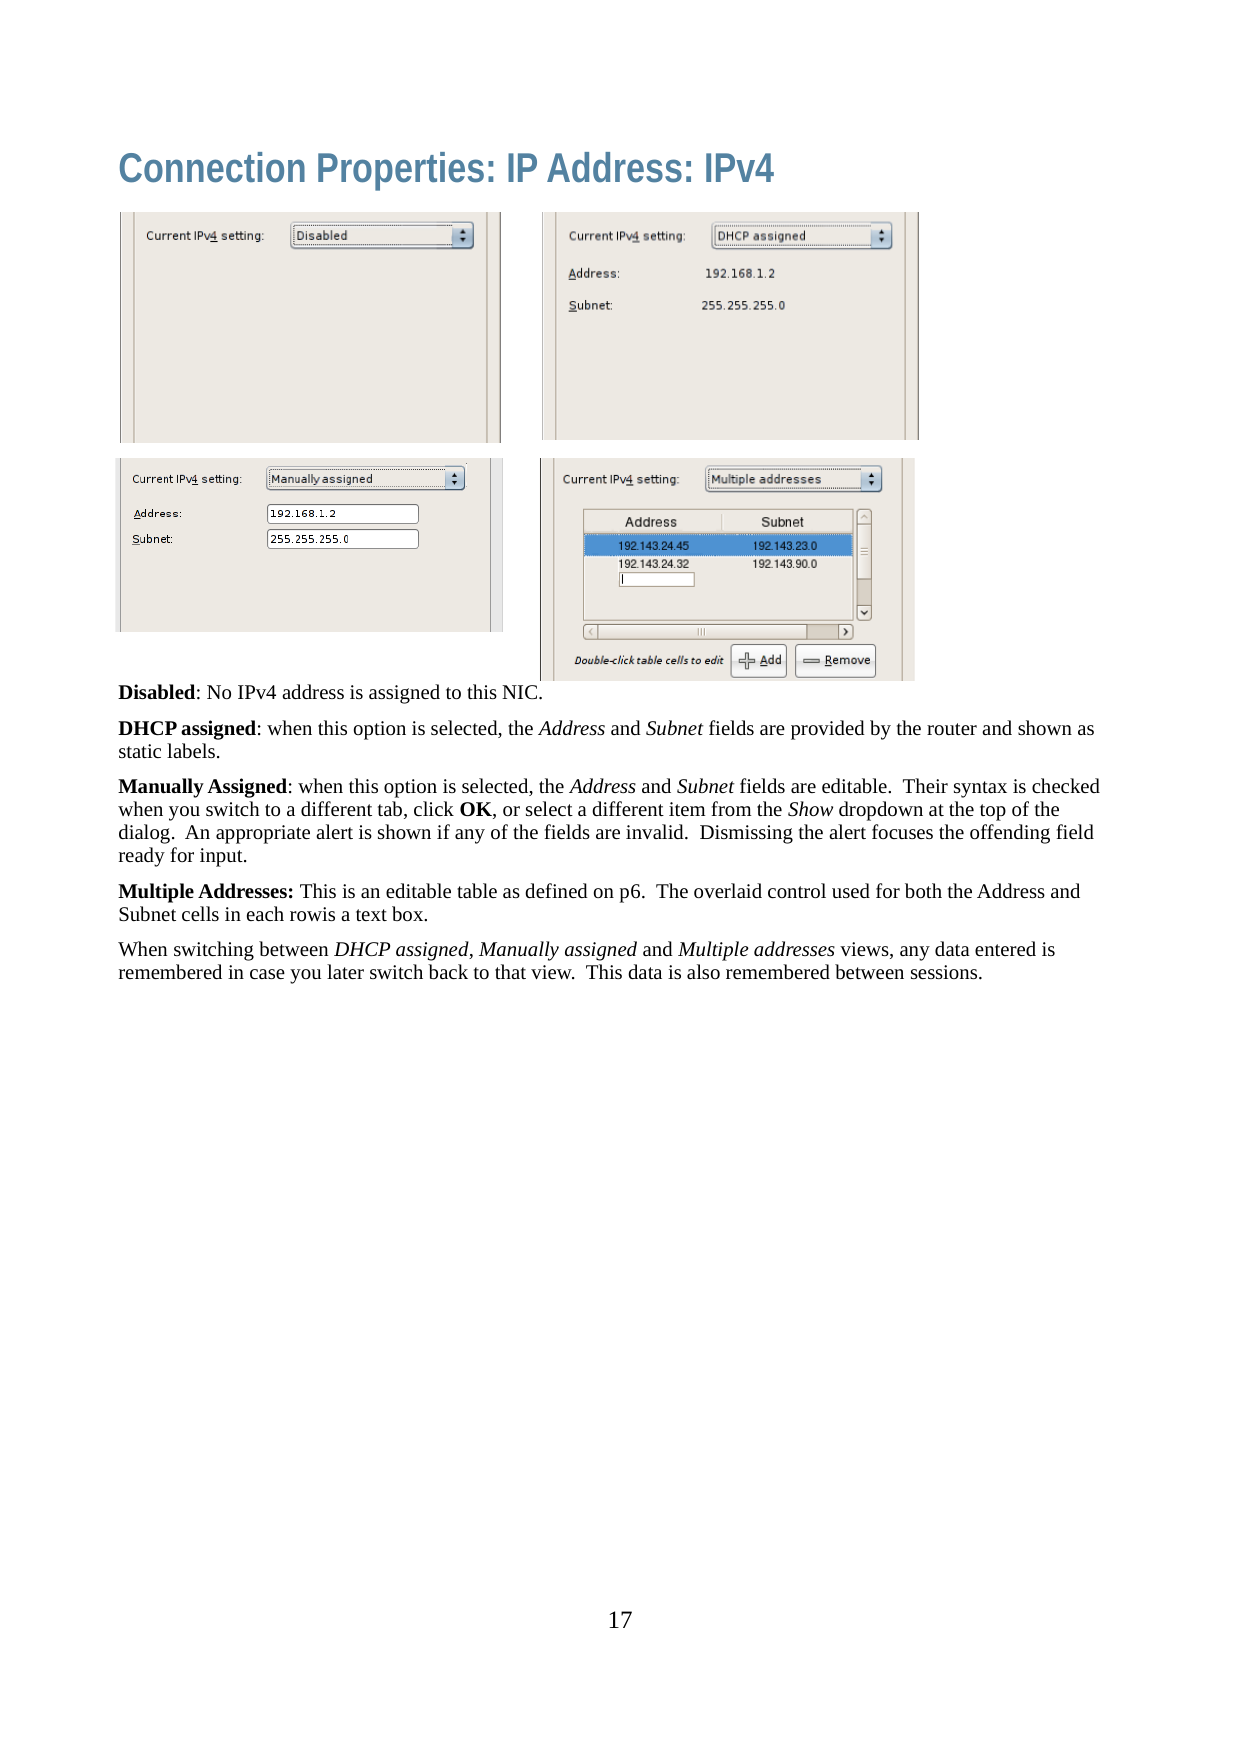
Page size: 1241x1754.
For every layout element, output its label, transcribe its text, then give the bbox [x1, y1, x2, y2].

picture [539, 458, 915, 681]
text Manually Assigned: when this option is selected, the Address and Subnet fields are editable. Their syntax is checked when you switch to a different tab, click OK, or select a different item from the Show dropdown at the top of the dialog. An appropriate alert is shown if any of the fields are invalid. Dismissing the alert focuses the offending field ready for input. [118, 775, 1122, 867]
picture [115, 458, 503, 632]
text DHCP assigned: when this option is selected, the Address and Subnet fields are provided by the router and shown as static labels. [118, 717, 1122, 763]
subtitle Connection Properties: IP Address: IPv4 [118, 143, 1122, 191]
text Disabled: No IPv4 address is assigned to this NIC. [118, 203, 1122, 704]
text When switching between DHCP assigned, Manually assigned and Multiple addresses views, any data entered is remembered in case you later switch back to that view. This data is also remembered between sessions. [118, 938, 1122, 984]
text Multiple Addresses: This is an editable table as defined on p6. The overlaid control used for both the Address and Subnet cells in each rowis a text box. [118, 880, 1122, 926]
picture [120, 212, 501, 443]
picture [542, 212, 919, 440]
